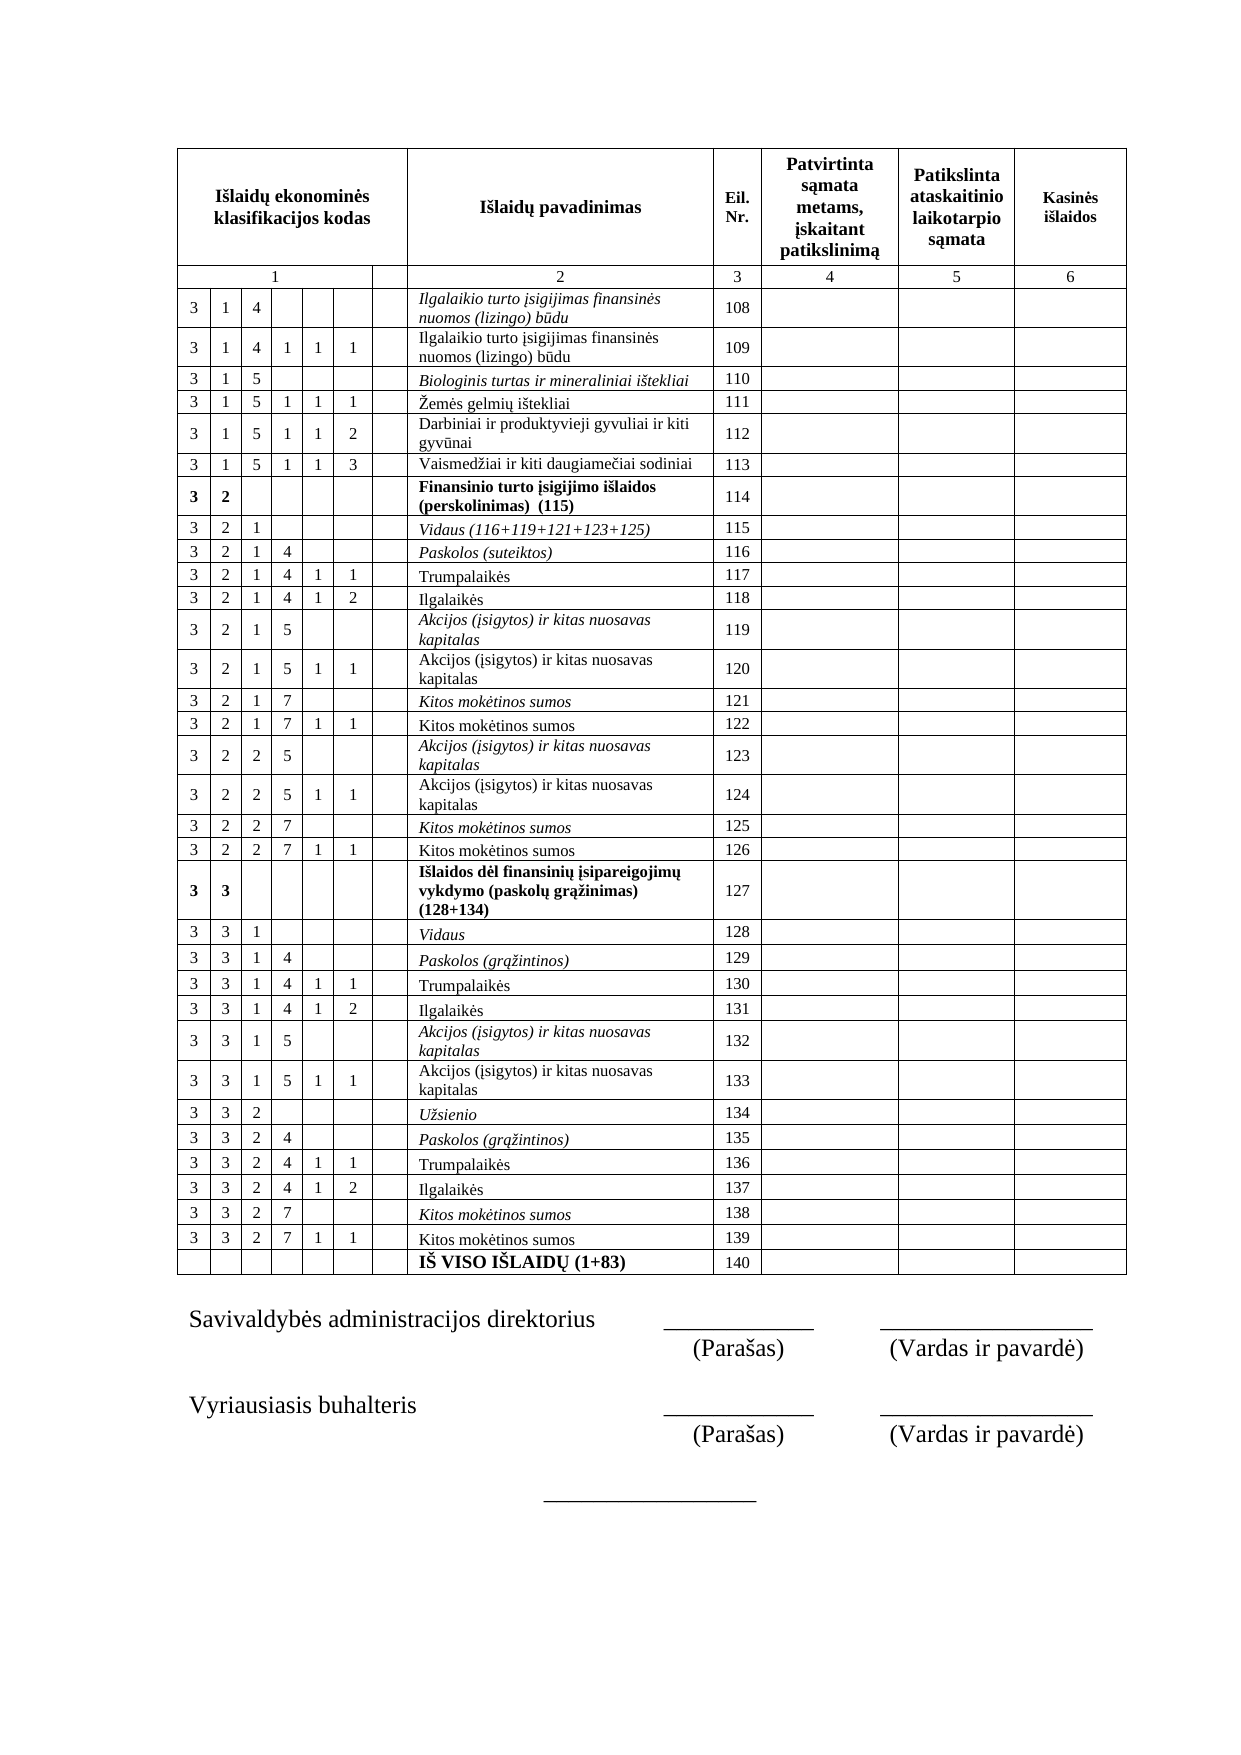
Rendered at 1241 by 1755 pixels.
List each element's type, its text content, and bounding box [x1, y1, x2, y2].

table_cell [899, 516, 1014, 539]
table_cell 2 [242, 1150, 271, 1174]
table_cell [242, 1250, 271, 1274]
table_cell 125 [714, 815, 761, 837]
table_cell [809, 1250, 898, 1274]
table_cell Trumpalaikės [408, 971, 713, 995]
table_cell [809, 1061, 898, 1099]
table_cell 7 [272, 1200, 302, 1224]
table_cell 129 [714, 945, 761, 970]
table_cell 2 [211, 712, 241, 735]
table_cell [899, 454, 1014, 476]
table_cell [899, 1100, 1014, 1124]
table_cell [1096, 1061, 1126, 1099]
table_cell [178, 1250, 210, 1274]
table_cell 7 [272, 815, 302, 837]
table_cell [1096, 1175, 1126, 1199]
table_cell 3 [178, 736, 210, 774]
table_cell Vidaus (116+119+121+123+125) [408, 516, 713, 539]
table_cell 1 [242, 971, 271, 995]
table_cell 3 [178, 712, 210, 735]
table_cell [334, 1125, 372, 1149]
table_cell [1015, 1061, 1096, 1099]
table_cell [762, 650, 809, 688]
table_cell [334, 815, 372, 837]
table_cell Kitos mokėtinos sumos [408, 1225, 713, 1249]
table_cell [1015, 1175, 1096, 1199]
table_cell [334, 1100, 372, 1124]
table_cell 5 [899, 266, 1014, 287]
table_cell 3 [178, 1150, 210, 1174]
table_cell [1015, 328, 1096, 366]
table_cell [373, 712, 407, 735]
table_cell [809, 1100, 898, 1124]
table_cell [1015, 1225, 1096, 1249]
table_cell 1 [242, 587, 271, 609]
table_cell 1 [303, 1175, 333, 1199]
table_cell [809, 1200, 898, 1224]
table_cell [373, 815, 407, 837]
table_cell [373, 367, 407, 390]
table_cell 3 [178, 861, 210, 919]
table_cell [762, 1100, 809, 1124]
table_cell [899, 563, 1014, 586]
table_cell 3 [211, 996, 241, 1020]
table_cell 3 [178, 971, 210, 995]
table_cell 2 [242, 775, 271, 813]
table_cell 2 [211, 477, 241, 515]
table_cell 2 [242, 1175, 271, 1199]
table_cell 1 [272, 414, 302, 452]
table_cell [303, 289, 333, 327]
table_cell [1015, 996, 1096, 1020]
table_cell Paskolos (grąžintinos) [408, 1125, 713, 1149]
table_cell [303, 1021, 333, 1060]
table_cell Žemės gelmių ištekliai [408, 391, 713, 413]
table_cell 3 [211, 1200, 241, 1224]
table_cell 7 [272, 712, 302, 735]
table_cell [373, 838, 407, 860]
table_cell [1096, 1150, 1126, 1174]
table_cell [762, 414, 809, 452]
table_cell [809, 289, 898, 327]
table_cell 4 [242, 328, 271, 366]
table_cell [899, 1200, 1014, 1224]
table_cell [334, 920, 372, 944]
table_cell [373, 477, 407, 515]
table_cell 3 [178, 1125, 210, 1149]
table_cell Vaismedžiai ir kiti daugiamečiai sodiniai [408, 454, 713, 476]
table_cell 3 [178, 996, 210, 1020]
table_cell 115 [714, 516, 761, 539]
table_cell [1096, 587, 1126, 609]
table_cell [1096, 454, 1126, 476]
table_cell 1 [303, 650, 333, 688]
table_cell 2 [211, 563, 241, 586]
table_cell 3 [178, 587, 210, 609]
table_cell [1015, 1200, 1096, 1224]
table_cell Ilgalaikės [408, 996, 713, 1020]
table_cell 2 [242, 815, 271, 837]
table_cell 111 [714, 391, 761, 413]
table_header Savivaldybės administracijos direktorius [177, 1304, 626, 1361]
table_cell [1096, 861, 1126, 919]
table_cell [373, 1250, 407, 1274]
table_cell Akcijos (įsigytos) ir kitas nuosavas kapitalas [408, 775, 713, 813]
table_cell [809, 861, 898, 919]
table_cell 1 [303, 775, 333, 813]
table_cell 2 [211, 540, 241, 562]
table_cell [762, 996, 809, 1020]
text _________________ [177, 1476, 1122, 1505]
table_cell [1015, 712, 1096, 735]
table_cell 5 [272, 1021, 302, 1060]
table_cell [373, 971, 407, 995]
table_cell Išlaidos dėl finansinių įsipareigojimų vykdymo (paskolų grąžinimas) (128+134) [408, 861, 713, 919]
table_cell [899, 920, 1014, 944]
table_cell [762, 736, 809, 774]
table_cell [373, 650, 407, 688]
table_cell 3 [211, 1125, 241, 1149]
table_cell 1 [242, 516, 271, 539]
table_cell [334, 540, 372, 562]
table_cell [1015, 414, 1096, 452]
table_cell [762, 477, 809, 515]
table_cell [762, 1061, 809, 1099]
table_cell 3 [178, 945, 210, 970]
table_cell [1096, 1250, 1126, 1274]
table_cell 3 [178, 414, 210, 452]
table_cell [303, 1200, 333, 1224]
table_cell [762, 689, 809, 711]
table_cell [334, 945, 372, 970]
table_cell 137 [714, 1175, 761, 1199]
table_cell [242, 477, 271, 515]
table_cell 5 [242, 414, 271, 452]
table_cell 1 [303, 996, 333, 1020]
table_cell 108 [714, 289, 761, 327]
table_cell 1 [242, 920, 271, 944]
table_cell [303, 920, 333, 944]
table_cell [1015, 1100, 1096, 1124]
table_cell 123 [714, 736, 761, 774]
table_cell [809, 815, 898, 837]
table_cell Trumpalaikės [408, 563, 713, 586]
table_cell [809, 736, 898, 774]
table_cell [1096, 650, 1126, 688]
table_cell [303, 689, 333, 711]
table_cell 1 [303, 1150, 333, 1174]
table_cell 113 [714, 454, 761, 476]
table_cell [899, 838, 1014, 860]
table_cell [762, 1175, 809, 1199]
table_cell [1015, 650, 1096, 688]
table_cell [899, 540, 1014, 562]
table_cell [762, 391, 809, 413]
table_cell [1015, 945, 1096, 970]
table_cell 5 [272, 736, 302, 774]
table_cell 127 [714, 861, 761, 919]
table_cell 1 [272, 454, 302, 476]
table_cell [373, 1061, 407, 1099]
table_cell 2 [334, 414, 372, 452]
table_cell 1 [303, 712, 333, 735]
table_cell [809, 367, 898, 390]
table_cell [762, 1200, 809, 1224]
table_cell [1015, 1150, 1096, 1174]
table_cell 138 [714, 1200, 761, 1224]
table_cell [1015, 736, 1096, 774]
table_cell [373, 1175, 407, 1199]
table_cell 109 [714, 328, 761, 366]
table_cell [809, 454, 898, 476]
table_cell 3 [334, 454, 372, 476]
table_cell [762, 1250, 809, 1274]
table_cell [373, 328, 407, 366]
table_cell 2 [211, 516, 241, 539]
table_cell [303, 945, 333, 970]
table_cell Paskolos (suteiktos) [408, 540, 713, 562]
table_cell [809, 689, 898, 711]
table_cell [809, 1125, 898, 1149]
table_cell Kitos mokėtinos sumos [408, 815, 713, 837]
table_cell 3 [211, 1061, 241, 1099]
table_cell [334, 367, 372, 390]
table_cell [762, 712, 809, 735]
table_cell [762, 454, 809, 476]
table_cell Finansinio turto įsigijimo išlaidos (perskolinimas) (115) [408, 477, 713, 515]
table_cell [1096, 815, 1126, 837]
table_cell 1 [303, 391, 333, 413]
table_cell [303, 367, 333, 390]
table_header Patvirtinta sąmata metams, įskaitant patikslinimą [762, 149, 898, 265]
table_cell [762, 815, 809, 837]
table_cell 3 [211, 1021, 241, 1060]
table_cell 120 [714, 650, 761, 688]
table_cell [334, 861, 372, 919]
table_cell [1096, 971, 1126, 995]
table_cell [1096, 367, 1126, 390]
table_cell 2 [334, 587, 372, 609]
table_cell 2 [211, 689, 241, 711]
table_cell Biologinis turtas ir mineraliniai ištekliai [408, 367, 713, 390]
table_cell [373, 587, 407, 609]
table_cell Darbiniai ir produktyvieji gyvuliai ir kiti gyvūnai [408, 414, 713, 452]
table_cell [809, 328, 898, 366]
table_cell 2 [211, 610, 241, 648]
table_cell Kitos mokėtinos sumos [408, 689, 713, 711]
table_cell 3 [178, 391, 210, 413]
table_cell [334, 736, 372, 774]
table_cell 3 [211, 861, 241, 919]
table_cell [1015, 563, 1096, 586]
table_cell [899, 861, 1014, 919]
table_cell 3 [178, 1225, 210, 1249]
table_cell [303, 1125, 333, 1149]
table_cell [1096, 920, 1126, 944]
table_cell 122 [714, 712, 761, 735]
table_cell [899, 1250, 1014, 1274]
table_cell [1096, 289, 1126, 327]
table_cell 1 [211, 454, 241, 476]
table_cell 117 [714, 563, 761, 586]
table_cell [373, 1100, 407, 1124]
table_cell [1096, 610, 1126, 648]
table_cell [809, 1225, 898, 1249]
table_cell 1 [334, 775, 372, 813]
table_cell 2 [334, 1175, 372, 1199]
table_cell Ilgalaikės [408, 587, 713, 609]
table_cell 1 [242, 1061, 271, 1099]
table_cell [899, 815, 1014, 837]
table_cell [809, 477, 898, 515]
table_cell [373, 996, 407, 1020]
table_cell [334, 689, 372, 711]
table_cell 4 [272, 1175, 302, 1199]
table_cell [762, 367, 809, 390]
table_cell 139 [714, 1225, 761, 1249]
table_cell 3 [714, 266, 761, 287]
table_cell 6 [1015, 266, 1126, 287]
table_cell [762, 1125, 809, 1149]
table_cell [272, 920, 302, 944]
table_cell 1 [211, 414, 241, 452]
table_cell [303, 861, 333, 919]
table_cell Ilgalaikės [408, 1175, 713, 1199]
table_cell 3 [211, 1175, 241, 1199]
table_cell 5 [242, 391, 271, 413]
table_cell 3 [178, 1061, 210, 1099]
table_cell [809, 945, 898, 970]
table_cell [899, 367, 1014, 390]
table_cell 132 [714, 1021, 761, 1060]
table_cell 3 [211, 1150, 241, 1174]
table_cell [809, 920, 898, 944]
table_header Vyriausiasis buhalteris [177, 1390, 626, 1448]
table_cell [762, 838, 809, 860]
table_cell Užsienio [408, 1100, 713, 1124]
table_cell 110 [714, 367, 761, 390]
table_cell 1 [334, 838, 372, 860]
table_cell [373, 391, 407, 413]
table_cell 1 [303, 328, 333, 366]
table_cell 5 [272, 610, 302, 648]
table_cell 1 [242, 712, 271, 735]
table_cell 1 [334, 1061, 372, 1099]
table_cell [1096, 996, 1126, 1020]
table_cell [211, 1250, 241, 1274]
table_cell 3 [178, 1021, 210, 1060]
table_cell 1 [334, 563, 372, 586]
table_cell 133 [714, 1061, 761, 1099]
table_cell 118 [714, 587, 761, 609]
table_cell 1 [303, 838, 333, 860]
table_cell [1096, 540, 1126, 562]
table_cell [809, 971, 898, 995]
table_cell 7 [272, 689, 302, 711]
table_cell 3 [211, 1225, 241, 1249]
table_cell [762, 540, 809, 562]
table_cell Akcijos (įsigytos) ir kitas nuosavas kapitalas [408, 1021, 713, 1060]
table_cell 2 [242, 1225, 271, 1249]
table_cell [303, 610, 333, 648]
table_cell [899, 712, 1014, 735]
table_cell 1 [211, 289, 241, 327]
table_cell 1 [303, 414, 333, 452]
table_cell 131 [714, 996, 761, 1020]
table_cell 3 [178, 610, 210, 648]
table_cell 1 [242, 610, 271, 648]
table_cell [899, 945, 1014, 970]
table_cell [762, 587, 809, 609]
table_cell 4 [272, 540, 302, 562]
table_cell 3 [178, 1200, 210, 1224]
table_cell 1 [178, 266, 372, 287]
table_cell 1 [211, 391, 241, 413]
table_cell 3 [178, 454, 210, 476]
table_cell IŠ VISO IŠLAIDŲ (1+83) [408, 1250, 713, 1274]
table_cell [809, 712, 898, 735]
table_cell [373, 920, 407, 944]
table_cell 2 [211, 815, 241, 837]
table_cell [809, 414, 898, 452]
table_cell [373, 610, 407, 648]
table_cell [1096, 775, 1126, 813]
table_cell 3 [178, 328, 210, 366]
table_cell 1 [242, 540, 271, 562]
table_cell [1015, 1021, 1096, 1060]
table_cell [242, 861, 271, 919]
table_cell [762, 328, 809, 366]
table_cell [373, 1200, 407, 1224]
table_cell 2 [334, 996, 372, 1020]
table_cell [1015, 540, 1096, 562]
table_cell 2 [211, 650, 241, 688]
table_cell [1015, 367, 1096, 390]
table_cell [303, 1250, 333, 1274]
table_cell [334, 610, 372, 648]
table_cell 1 [242, 1021, 271, 1060]
table_cell [809, 1175, 898, 1199]
table_cell 3 [178, 815, 210, 837]
table_cell 1 [303, 1225, 333, 1249]
table_cell 2 [242, 1200, 271, 1224]
table_cell 1 [242, 689, 271, 711]
table_cell 3 [211, 945, 241, 970]
table_cell 1 [303, 971, 333, 995]
table_cell 1 [303, 454, 333, 476]
table_cell [899, 1125, 1014, 1149]
table_cell 3 [178, 289, 210, 327]
table_cell [1015, 516, 1096, 539]
table_cell 3 [178, 920, 210, 944]
table_header Patikslinta ataskaitinio laikotarpio sąmata [899, 149, 1014, 265]
table_cell 116 [714, 540, 761, 562]
table_cell 7 [272, 838, 302, 860]
table_cell [809, 775, 898, 813]
table_cell [272, 516, 302, 539]
table_cell [762, 1021, 809, 1060]
table_header ____________ (Parašas) [626, 1304, 851, 1361]
table_cell [809, 1150, 898, 1174]
table_cell 2 [408, 266, 713, 287]
table_cell 3 [178, 650, 210, 688]
table_cell 121 [714, 689, 761, 711]
table_cell 3 [178, 1100, 210, 1124]
table_cell 3 [178, 689, 210, 711]
table_cell [272, 289, 302, 327]
table_cell [1096, 1125, 1126, 1149]
table_cell Ilgalaikio turto įsigijimas finansinės nuomos (lizingo) būdu [408, 289, 713, 327]
table_cell [809, 1021, 898, 1060]
table_cell [1096, 736, 1126, 774]
table_cell [303, 540, 333, 562]
table_cell [1015, 610, 1096, 648]
table_cell [762, 1225, 809, 1249]
table_cell Paskolos (grąžintinos) [408, 945, 713, 970]
table_cell 4 [272, 971, 302, 995]
table_cell 1 [242, 563, 271, 586]
table_cell [373, 689, 407, 711]
table_cell Akcijos (įsigytos) ir kitas nuosavas kapitalas [408, 1061, 713, 1099]
table_cell [373, 1021, 407, 1060]
table_cell [373, 540, 407, 562]
table_cell 3 [211, 920, 241, 944]
table_header Eil. Nr. [714, 149, 761, 265]
table_cell [762, 971, 809, 995]
table_cell [899, 587, 1014, 609]
table_cell 130 [714, 971, 761, 995]
table_cell [899, 1061, 1014, 1099]
table_cell [373, 563, 407, 586]
table_cell [334, 289, 372, 327]
table_cell 1 [303, 1061, 333, 1099]
table_cell [1096, 1100, 1126, 1124]
table_cell 4 [272, 945, 302, 970]
table_cell [272, 1100, 302, 1124]
table_cell 2 [242, 736, 271, 774]
table_cell 3 [178, 367, 210, 390]
table_cell [1096, 477, 1126, 515]
table_cell [272, 367, 302, 390]
table_cell [762, 945, 809, 970]
table_cell 4 [272, 587, 302, 609]
table_cell 5 [242, 454, 271, 476]
table_cell 126 [714, 838, 761, 860]
table_cell [899, 689, 1014, 711]
table_cell 1 [334, 391, 372, 413]
table_cell 4 [272, 996, 302, 1020]
table_cell 5 [242, 367, 271, 390]
table_cell [809, 996, 898, 1020]
table_cell 3 [178, 477, 210, 515]
table_cell [373, 516, 407, 539]
table_cell [303, 516, 333, 539]
table_cell 1 [303, 563, 333, 586]
table_cell [1096, 328, 1126, 366]
table_cell 1 [272, 391, 302, 413]
table_cell [809, 587, 898, 609]
table_cell [334, 1250, 372, 1274]
table_cell [303, 815, 333, 837]
table_cell Vidaus [408, 920, 713, 944]
table_header _________________ (Vardas ir pavardė) [851, 1304, 1122, 1361]
table_cell [373, 861, 407, 919]
table_cell [1015, 861, 1096, 919]
table_cell [1096, 838, 1126, 860]
table_cell 1 [334, 1150, 372, 1174]
table_cell [899, 289, 1014, 327]
table_cell [899, 1150, 1014, 1174]
table_cell [373, 736, 407, 774]
table_cell 114 [714, 477, 761, 515]
table_cell [809, 516, 898, 539]
table_cell 1 [272, 328, 302, 366]
table_cell [1096, 945, 1126, 970]
table_cell 1 [334, 328, 372, 366]
table_cell [809, 610, 898, 648]
table_cell 1 [242, 996, 271, 1020]
table_cell [762, 861, 809, 919]
table_cell 135 [714, 1125, 761, 1149]
table_cell [373, 1125, 407, 1149]
table_cell [762, 775, 809, 813]
table_cell [334, 1021, 372, 1060]
table_cell 1 [334, 971, 372, 995]
table_cell [373, 414, 407, 452]
table_cell 1 [211, 328, 241, 366]
table_cell [1015, 920, 1096, 944]
table_cell [809, 650, 898, 688]
table_header Išlaidų ekonominės klasifikacijos kodas [178, 149, 407, 265]
table_cell [1015, 775, 1096, 813]
table_cell [899, 1225, 1014, 1249]
table_cell 2 [211, 775, 241, 813]
table_cell [1096, 414, 1126, 452]
table_cell 4 [272, 1125, 302, 1149]
table_cell 1 [242, 650, 271, 688]
table_cell [272, 1250, 302, 1274]
table_cell [1096, 391, 1126, 413]
table_cell Kitos mokėtinos sumos [408, 838, 713, 860]
table_cell [303, 736, 333, 774]
table_cell 112 [714, 414, 761, 452]
table_cell 2 [211, 838, 241, 860]
table_cell [899, 1175, 1014, 1199]
table_header Išlaidų pavadinimas [408, 149, 713, 265]
table_cell [899, 971, 1014, 995]
table_cell [1096, 712, 1126, 735]
table_cell 2 [242, 1125, 271, 1149]
table_cell [899, 610, 1014, 648]
table_cell 2 [242, 1100, 271, 1124]
table_cell [1096, 516, 1126, 539]
table_cell [1096, 689, 1126, 711]
table_cell [762, 1150, 809, 1174]
table_cell Ilgalaikio turto įsigijimas finansinės nuomos (lizingo) būdu [408, 328, 713, 366]
table_cell 1 [211, 367, 241, 390]
table_cell [1096, 563, 1126, 586]
table_cell Trumpalaikės [408, 1150, 713, 1174]
table_cell 1 [303, 587, 333, 609]
table_header ____________ (Parašas) [626, 1390, 851, 1448]
table_cell 5 [272, 775, 302, 813]
table_cell [334, 477, 372, 515]
table_cell Akcijos (įsigytos) ir kitas nuosavas kapitalas [408, 650, 713, 688]
table_cell [899, 477, 1014, 515]
table_cell 2 [211, 587, 241, 609]
table_cell [809, 838, 898, 860]
table_cell Kitos mokėtinos sumos [408, 712, 713, 735]
table_cell [1015, 391, 1096, 413]
table_cell [1096, 1021, 1126, 1060]
table_cell [899, 391, 1014, 413]
table_cell [1015, 815, 1096, 837]
table_cell 1 [334, 712, 372, 735]
table_cell [1015, 838, 1096, 860]
table_cell 140 [714, 1250, 761, 1274]
table_cell [899, 650, 1014, 688]
table_cell [762, 563, 809, 586]
table_cell [762, 289, 809, 327]
table_cell [899, 736, 1014, 774]
table_cell [373, 454, 407, 476]
table_cell 2 [211, 736, 241, 774]
table_cell 3 [178, 516, 210, 539]
table_cell [303, 1100, 333, 1124]
table_cell [373, 1150, 407, 1174]
table_cell [1015, 689, 1096, 711]
table_cell 2 [242, 838, 271, 860]
table_cell [899, 775, 1014, 813]
table_cell [1015, 1125, 1096, 1149]
table_cell [303, 477, 333, 515]
table_cell 3 [178, 540, 210, 562]
table_cell 5 [272, 1061, 302, 1099]
table_cell 128 [714, 920, 761, 944]
table_cell [334, 516, 372, 539]
table_cell 3 [178, 775, 210, 813]
table_cell 3 [178, 1175, 210, 1199]
table_cell 119 [714, 610, 761, 648]
table_cell 4 [272, 563, 302, 586]
table_cell 4 [762, 266, 898, 287]
table_cell Akcijos (įsigytos) ir kitas nuosavas kapitalas [408, 736, 713, 774]
table_cell [373, 775, 407, 813]
table_cell [1096, 1200, 1126, 1224]
table_cell [809, 563, 898, 586]
table_cell 3 [211, 971, 241, 995]
table_cell [762, 516, 809, 539]
table_cell [1015, 289, 1096, 327]
table_cell 3 [211, 1100, 241, 1124]
table_cell [809, 391, 898, 413]
table_cell [1015, 587, 1096, 609]
table_cell 1 [334, 1225, 372, 1249]
table_cell [373, 289, 407, 327]
table_cell [1015, 454, 1096, 476]
table_cell 5 [272, 650, 302, 688]
table_cell 4 [272, 1150, 302, 1174]
table_cell 4 [242, 289, 271, 327]
table_cell 7 [272, 1225, 302, 1249]
table_cell [762, 610, 809, 648]
table_cell 136 [714, 1150, 761, 1174]
table_cell [899, 1021, 1014, 1060]
table_cell [272, 477, 302, 515]
table_cell [899, 414, 1014, 452]
table_cell 134 [714, 1100, 761, 1124]
table_cell [1015, 477, 1096, 515]
table_cell [1015, 971, 1096, 995]
table_cell 1 [242, 945, 271, 970]
table_cell 3 [178, 563, 210, 586]
table_cell [762, 920, 809, 944]
table_cell [373, 945, 407, 970]
table_header _________________ (Vardas ir pavardė) [851, 1390, 1122, 1448]
table_cell [373, 266, 407, 287]
table_cell 1 [334, 650, 372, 688]
table_cell Kitos mokėtinos sumos [408, 1200, 713, 1224]
table_cell [334, 1200, 372, 1224]
table_cell Akcijos (įsigytos) ir kitas nuosavas kapitalas [408, 610, 713, 648]
table_cell [1015, 1250, 1096, 1274]
table_cell [373, 1225, 407, 1249]
table_header Kasinės išlaidos [1015, 149, 1126, 265]
table_cell 3 [178, 838, 210, 860]
table_cell [899, 996, 1014, 1020]
table_cell 124 [714, 775, 761, 813]
table_cell [899, 328, 1014, 366]
table_cell [272, 861, 302, 919]
table_cell [1096, 1225, 1126, 1249]
table_cell [809, 540, 898, 562]
